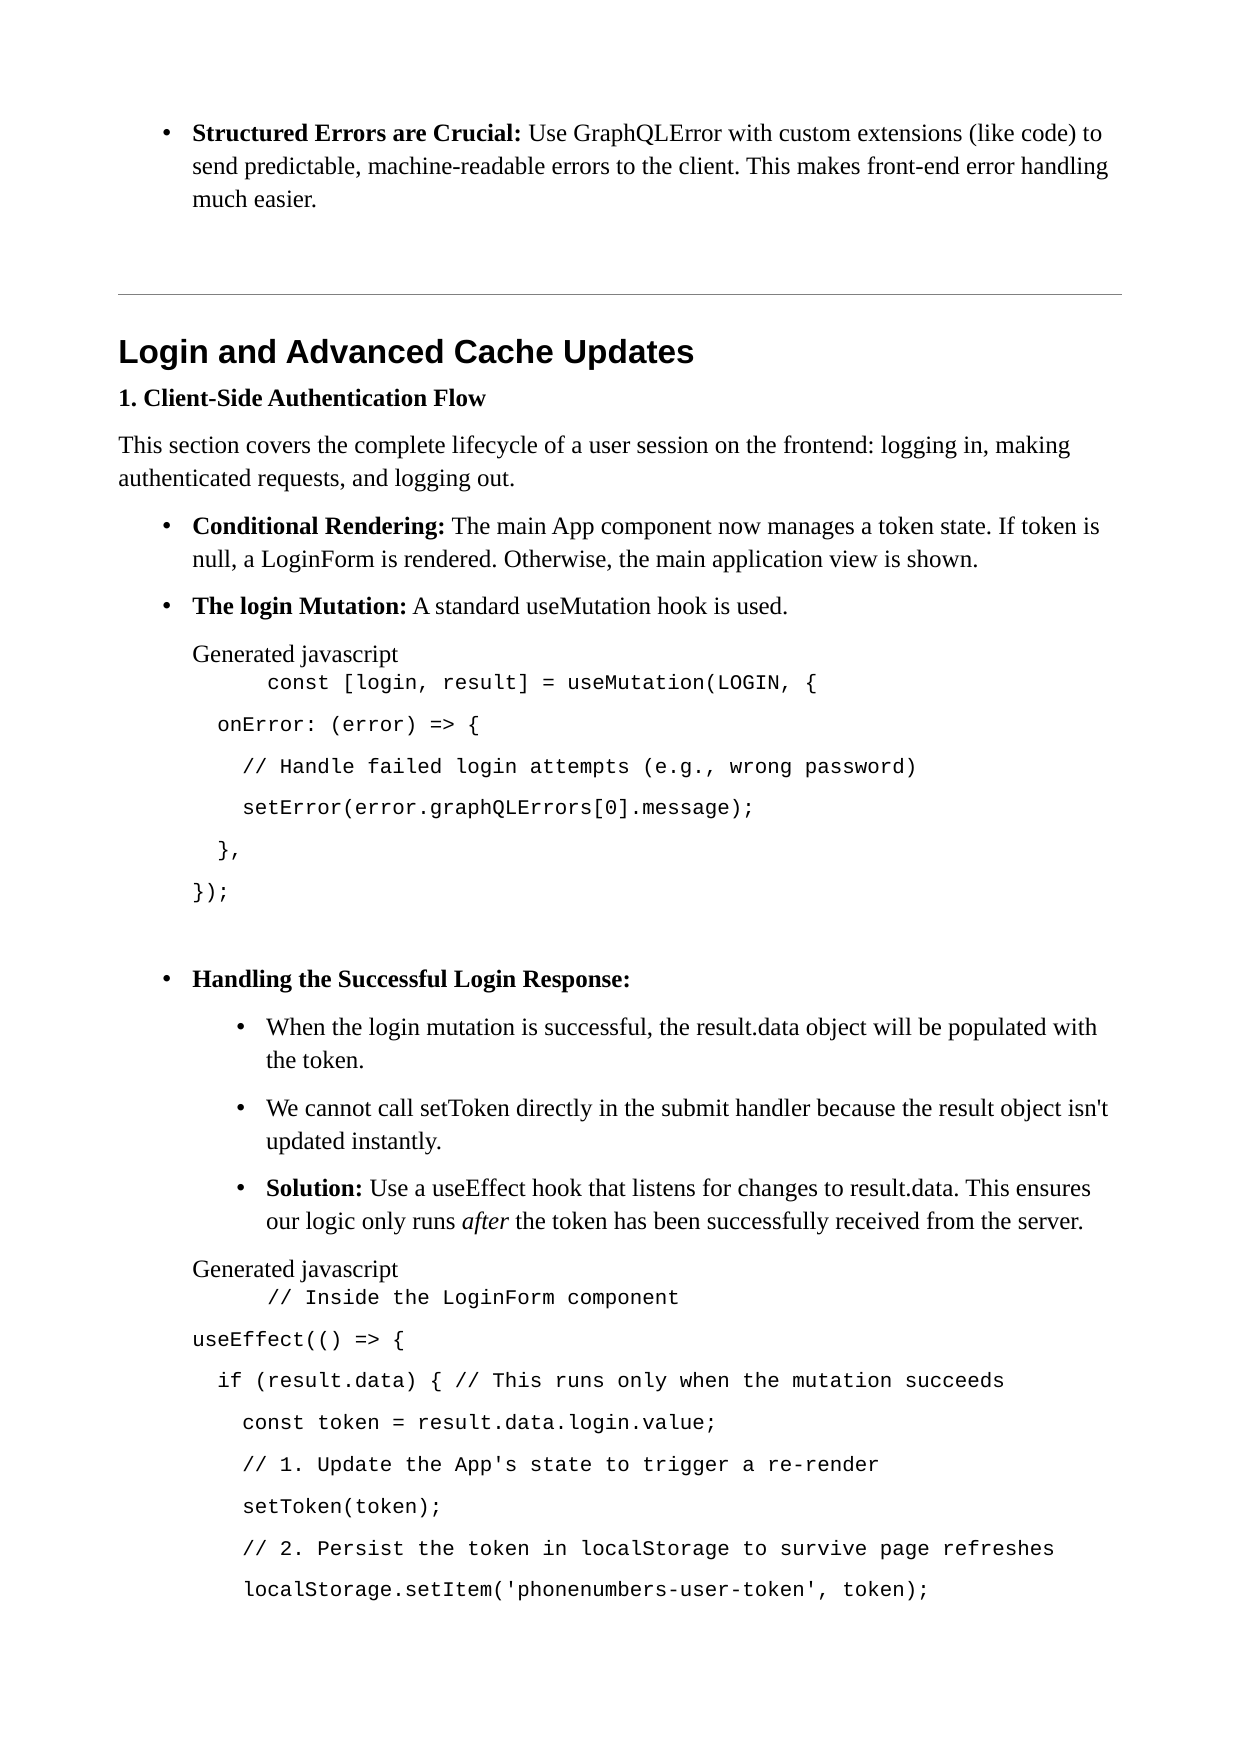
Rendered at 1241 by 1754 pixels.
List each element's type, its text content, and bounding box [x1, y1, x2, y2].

subtitle Login and Advanced Cache Updates [118, 332, 1122, 370]
list // 2. Persist the token in localStorage to survive page refreshes [162, 1538, 1122, 1561]
list We cannot call setToken directly in the submit handler because the result object isn't updated instantly. [236, 1093, 1122, 1154]
list if (result.data) { // This runs only when the mutation succeeds [162, 1371, 1122, 1394]
list The login Mutation: A standard useMutation hook is used. [162, 591, 1122, 620]
list setError(error.graphQLErrors[0].message); [162, 797, 1122, 821]
list // Inside the LoginForm component [162, 1287, 1122, 1311]
list Generated javascript [162, 639, 1122, 668]
list Solution: Use a useEffect hook that listens for changes to result.data. This ensures our logic only runs after the token has been successfully received from the server. [236, 1173, 1122, 1235]
list Generated javascript [162, 1254, 1122, 1283]
list const [login, result] = useMutation(LOGIN, { [162, 672, 1122, 696]
list Structured Errors are Crucial: Use GraphQLError with custom extensions (like code) to send predictable, machine-readable errors to the client. This makes front-end error handling much easier. [162, 118, 1122, 213]
list onError: (error) => { [162, 714, 1122, 737]
list // 1. Update the App's state to trigger a re-render [162, 1454, 1122, 1478]
list }); [162, 881, 1122, 904]
list useEffect(() => { [162, 1329, 1122, 1352]
text This section covers the complete lifecycle of a user session on the frontend: logging in, making authenticated requests, and logging out. [118, 430, 1122, 492]
list }, [162, 839, 1122, 863]
list When the login mutation is successful, the result.data object will be populated with the token. [236, 1012, 1122, 1074]
list Conditional Rendering: The main App component now manages a token state. If token is null, a LoginForm is rendered. Otherwise, the main application view is shown. [162, 511, 1122, 573]
list Handling the Successful Login Response: [162, 964, 1122, 993]
list const token = result.data.login.value; [162, 1412, 1122, 1436]
list localStorage.setItem('phonenumbers-user-token', token); [162, 1579, 1122, 1603]
list setToken(token); [162, 1496, 1122, 1519]
list // Handle failed login attempts (e.g., wrong password) [162, 756, 1122, 779]
subtitle 1. Client-Side Authentication Flow [118, 383, 1122, 411]
